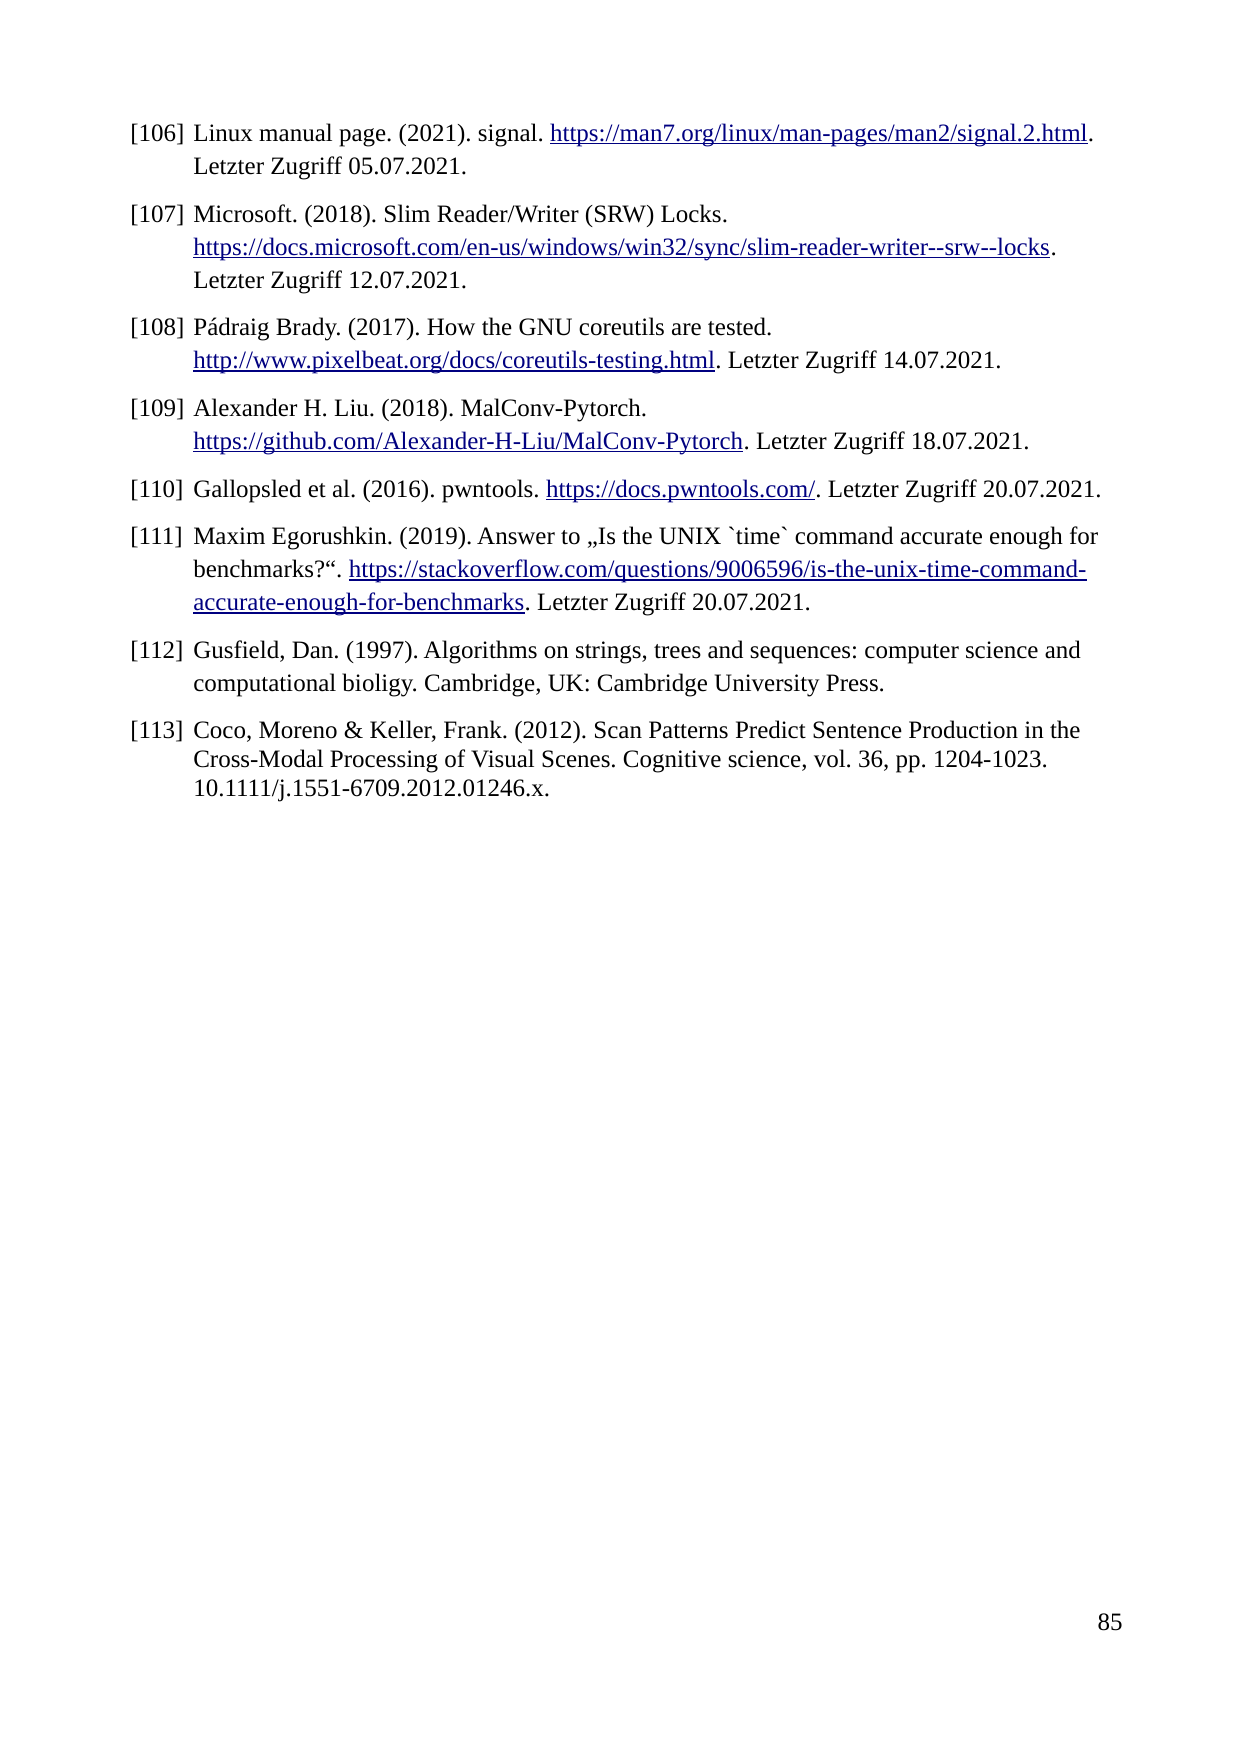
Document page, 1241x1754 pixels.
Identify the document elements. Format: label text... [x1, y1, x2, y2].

list Microsoft. (2018). Slim Reader/Writer (SRW) Locks. https://docs.microsoft.com/en-us/windows/win32/sync/slim-reader-writer--srw--locks. Letzter Zugriff 12.07.2021. [130, 199, 1122, 293]
list Linux manual page. (2021). signal. https://man7.org/linux/man-pages/man2/signal.2.html. Letzter Zugriff 05.07.2021. [130, 118, 1122, 180]
list Gallopsled et al. (2016). pwntools. https://docs.pwntools.com/. Letzter Zugriff 20.07.2021. [130, 474, 1122, 502]
list Gusfield, Dan. (1997). Algorithms on strings, trees and sequences: computer science and computational bioligy. Cambridge, UK: Cambridge University Press. [130, 635, 1122, 697]
list Maxim Egorushkin. (2019). Answer to „Is the UNIX `time` command accurate enough for benchmarks?“. https://stackoverflow.com/questions/9006596/is-the-unix-time-command-accurate-enough-for-benchmarks. Letzter Zugriff 20.07.2021. [130, 521, 1122, 616]
list Pádraig Brady. (2017). How the GNU coreutils are tested. http://www.pixelbeat.org/docs/coreutils-testing.html. Letzter Zugriff 14.07.2021. [130, 312, 1122, 374]
list Alexander H. Liu. (2018). MalConv-Pytorch. https://github.com/Alexander-H-Liu/MalConv-Pytorch. Letzter Zugriff 18.07.2021. [130, 393, 1122, 455]
list Coco, Moreno & Keller, Frank. (2012). Scan Patterns Predict Sentence Production in the Cross-Modal Processing of Visual Scenes. Cognitive science, vol. 36, pp. 1204-1023. 10.1111/j.1551-6709.2012.01246.x. [130, 716, 1122, 802]
